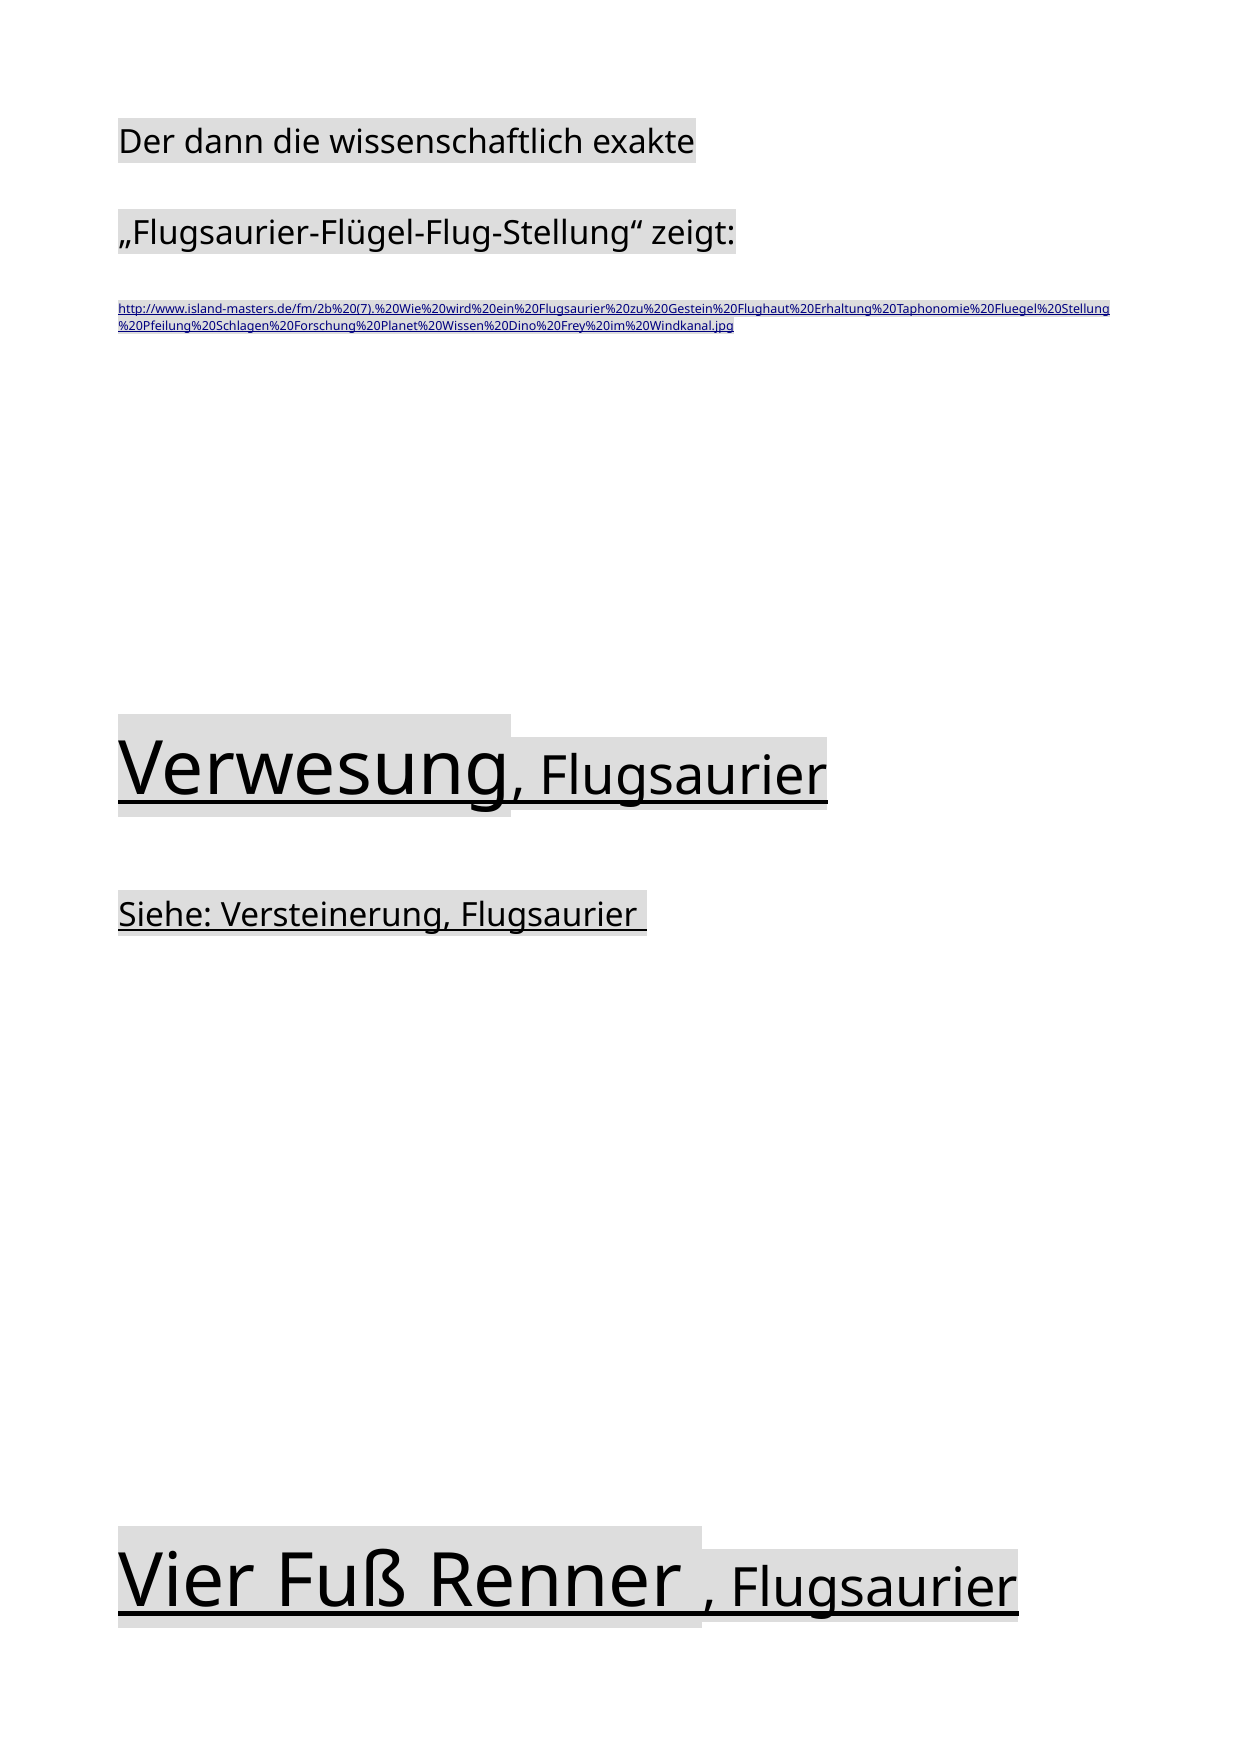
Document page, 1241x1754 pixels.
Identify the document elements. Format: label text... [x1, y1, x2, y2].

text Siehe: Versteinerung, Flugsaurier [118, 890, 1122, 936]
text „Flugsaurier-Flügel-Flug-Stellung“ zeigt: [118, 209, 1122, 254]
text Vier Fuß Renner , Flugsaurier [118, 1526, 1122, 1628]
text Verwesung, Flugsaurier [118, 714, 1122, 817]
text Der dann die wissenschaftlich exakte [118, 118, 1122, 163]
text http://www.island-masters.de/fm/2b%20(7).%20Wie%20wird%20ein%20Flugsaurier%20zu%20Gestein%20Flughaut%20Erhaltung%20Taphonomie%20Fluegel%20Stellung%20Pfeilung%20Schlagen%20Forschung%20Planet%20Wissen%20Dino%20Frey%20im%20Windkanal.jpg [118, 300, 1122, 334]
